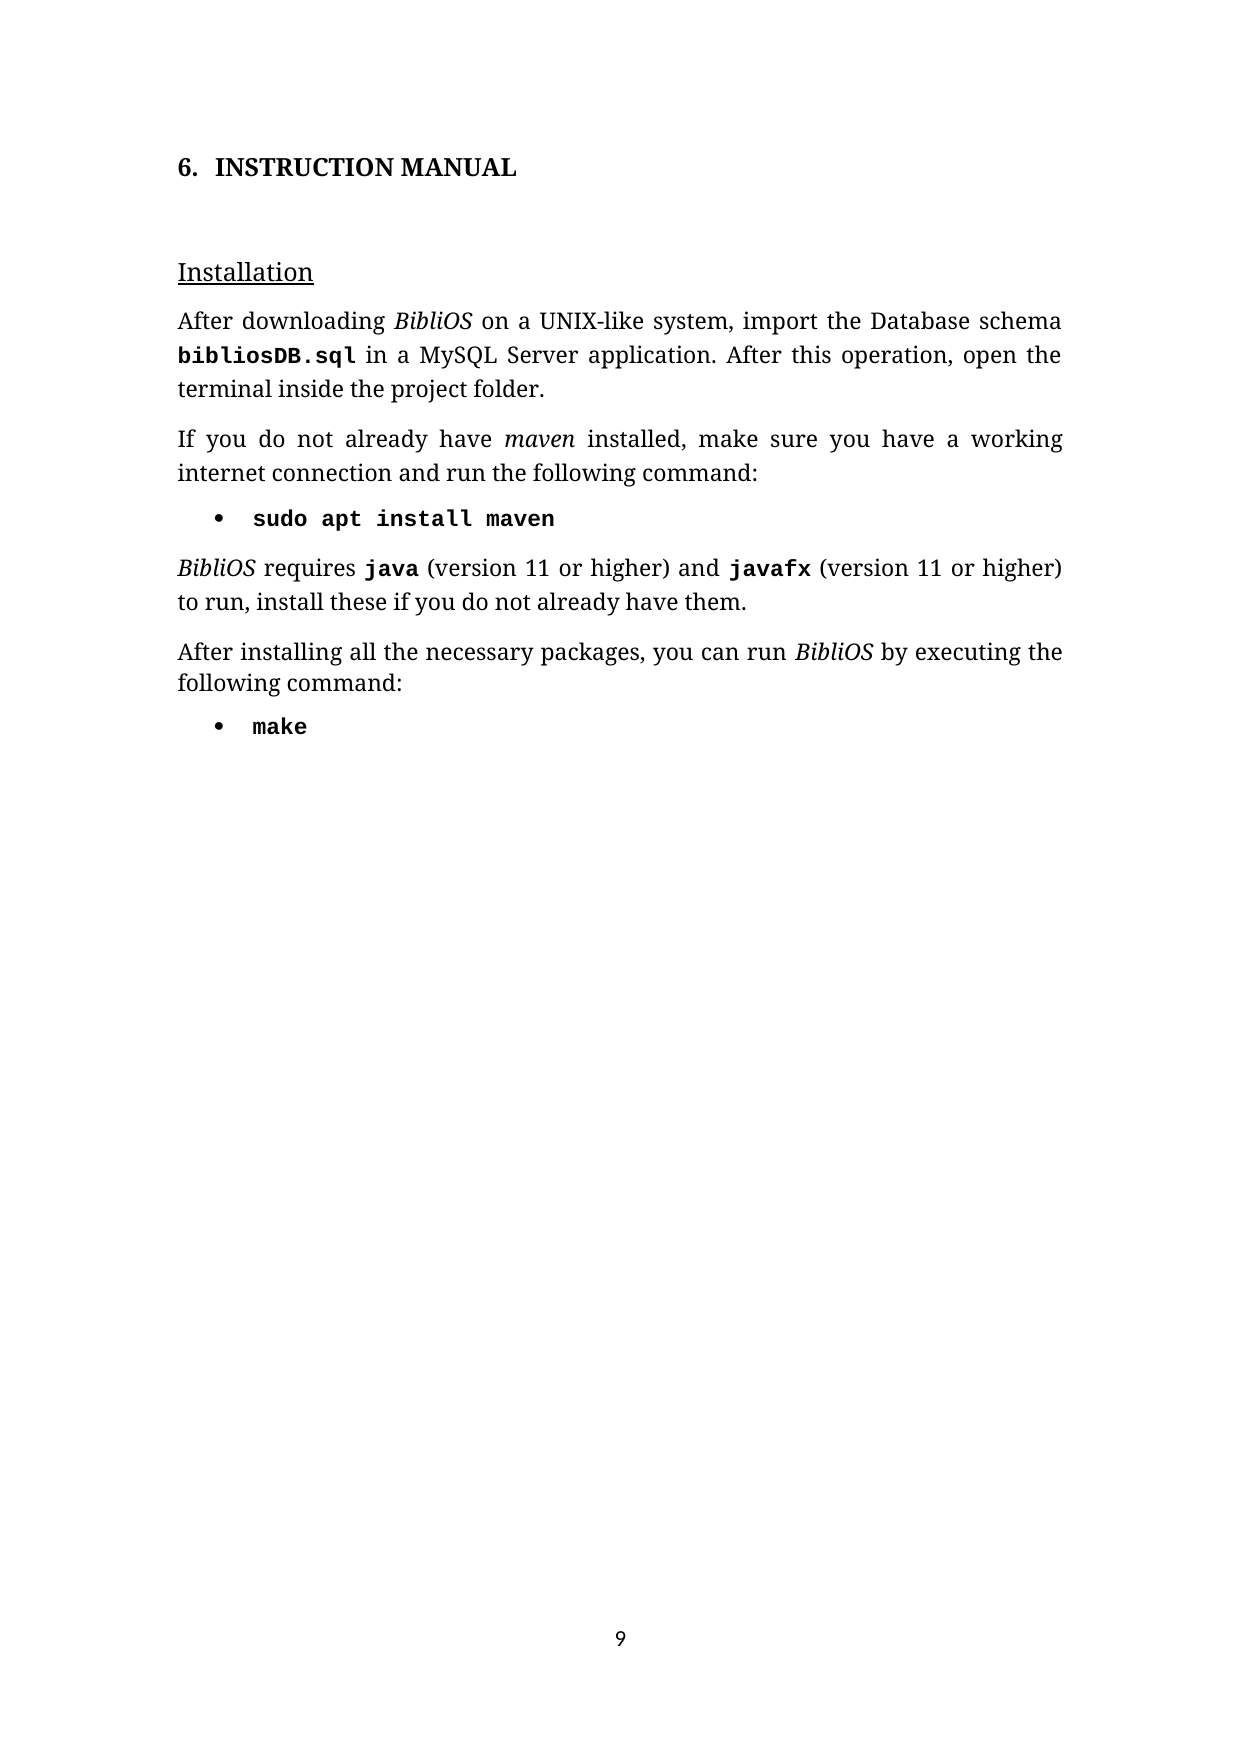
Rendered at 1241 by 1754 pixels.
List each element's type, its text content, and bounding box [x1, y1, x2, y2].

text If you do not already have maven installed, make sure you have a working internet connection and run the following command: [177, 423, 1063, 488]
list make [215, 715, 1063, 741]
list INSTRUCTION MANUAL [177, 150, 1063, 184]
text Installation [177, 254, 1063, 288]
text After installing all the necessary packages, you can run BibliOS by executing the following command: [177, 636, 1063, 698]
list sudo apt install maven [215, 507, 1063, 533]
text BibliOS requires java (version 11 or higher) and javafx (version 11 or higher) to run, install these if you do not already have them. [177, 552, 1063, 617]
text After downloading BibliOS on a UNIX-like system, import the Database schema bibliosDB.sql in a MySQL Server application. After this operation, open the terminal inside the project folder. [177, 305, 1063, 404]
